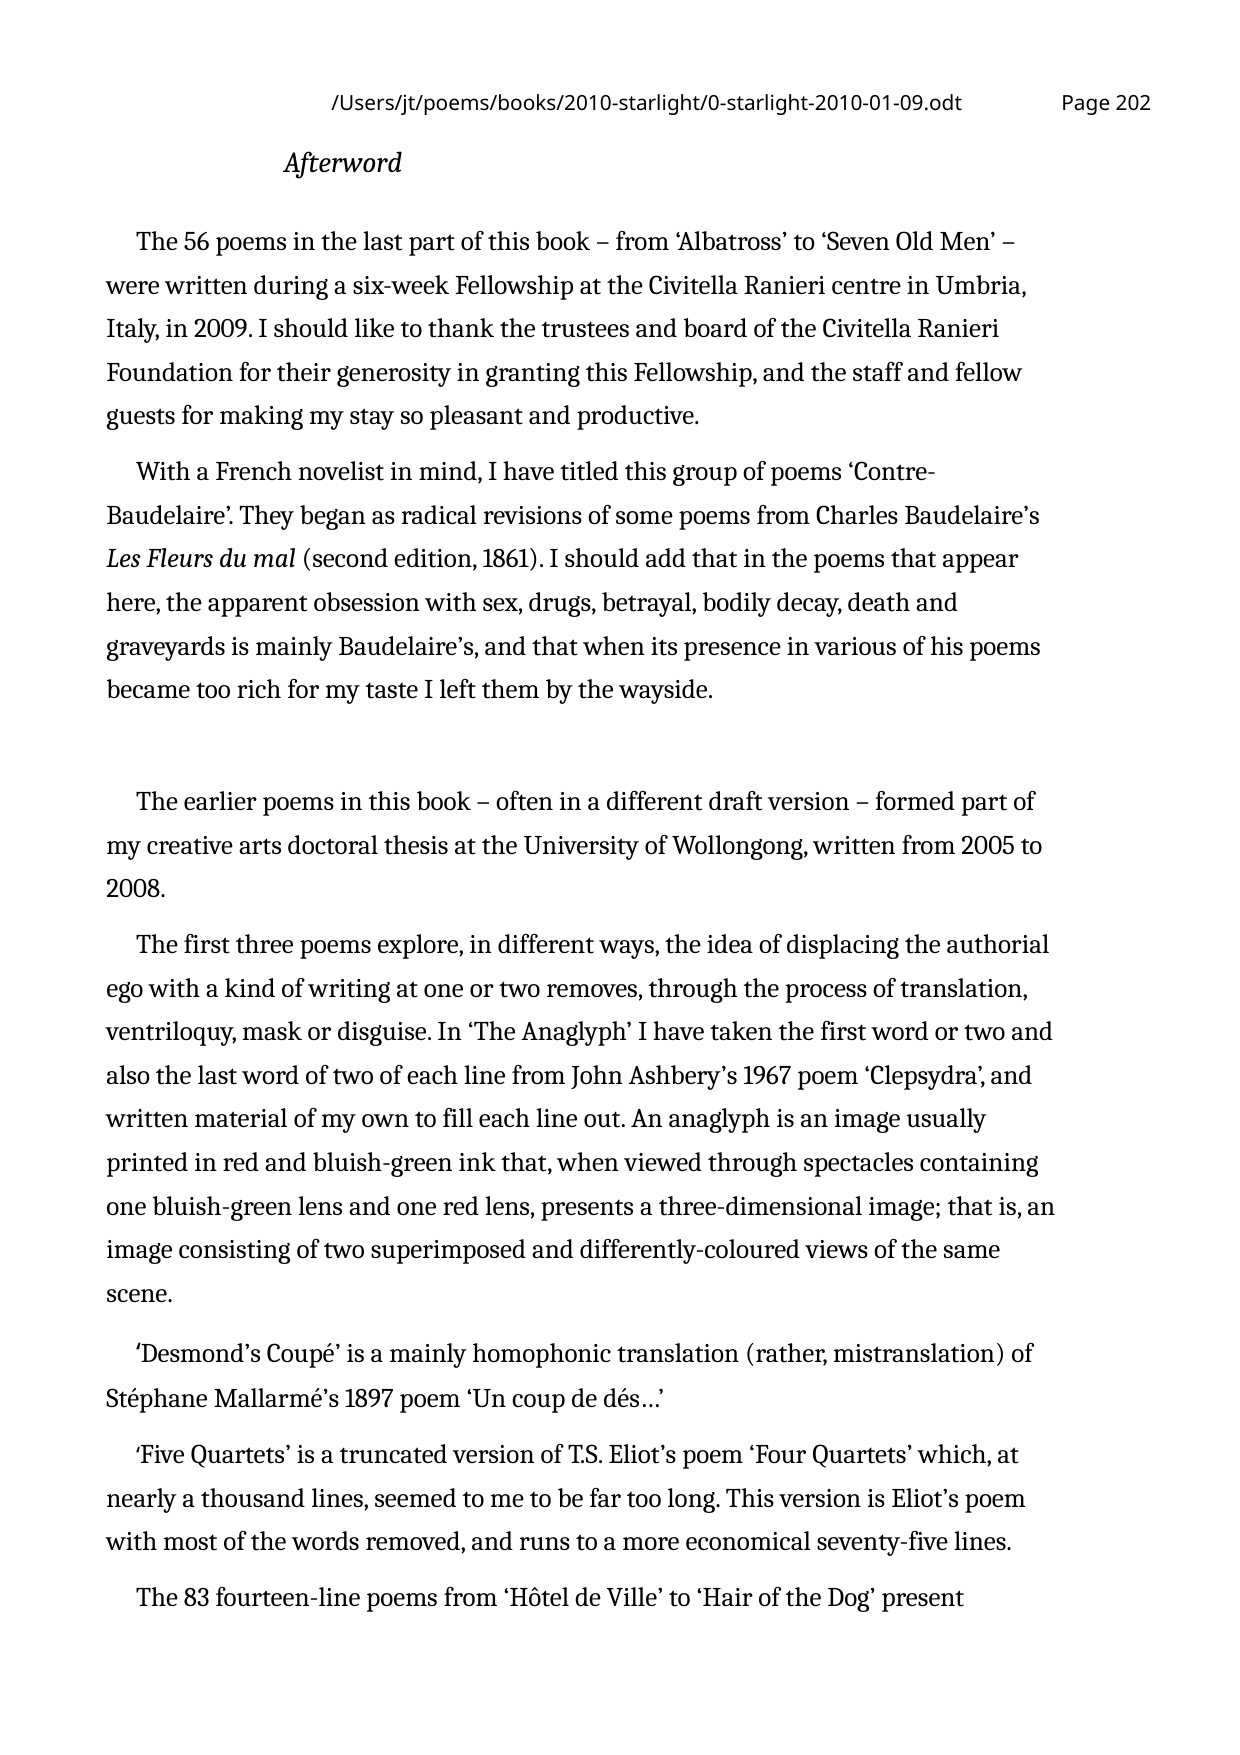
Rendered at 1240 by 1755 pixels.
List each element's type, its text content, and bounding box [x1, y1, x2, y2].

text The 83 fourteen-line poems from ‘Hôtel de Ville’ to ‘Hair of the Dog’ present [106, 1582, 1062, 1613]
text The first three poems explore, in different ways, the idea of displacing the authorial ego with a kind of writing at one or two removes, through the process of translation, ventriloquy, mask or disguise. In ‘The Anaglyph’ I have taken the first word or two and also the last word of two of each line from John Ashbery’s 1967 poem ‘Clepsydra’, and written material of my own to fill each line out. An anaglyph is an image usually printed in red and bluish-green ink that, when viewed through spectacles containing one bluish-green lens and one red lens, presents a three-dimensional image; that is, an image consisting of two superimposed and differently-coloured views of the same scene. [106, 929, 1062, 1309]
text ‘Five Quartets’ is a truncated version of T.S. Eliot’s poem ‘Four Quartets’ which, at nearly a thousand lines, seemed to me to be far too long. This version is Eliot’s poem with most of the words removed, and runs to a more economical seventy-five lines. [106, 1439, 1062, 1557]
title Afterword [283, 146, 1062, 180]
text The earlier poems in this book – often in a different draft version – formed part of my creative arts doctoral thesis at the University of Wollongong, written from 2005 to 2008. [106, 786, 1062, 904]
text ‘Desmond’s Coupé’ is a mainly homophonic translation (rather, mistranslation) of Stéphane Mallarmé’s 1897 poem ‘Un coup de dés…’ [106, 1334, 1062, 1414]
text The 56 poems in the last part of this book – from ‘Albatross’ to ‘Seven Old Men’ – were written during a six-week Fellowship at the Civitella Ranieri centre in Umbria, Italy, in 2009. I should like to thank the trustees and board of the Civitella Ranieri Foundation for their generosity in granting this Fellowship, and the staff and fellow guests for making my stay so pleasant and productive. [106, 226, 1062, 432]
text With a French novelist in mind, I have titled this group of poems ‘Contre-Baudelaire’. They began as radical revisions of some poems from Charles Baudelaire’s Les Fleurs du mal (second edition, 1861). I should add that in the poems that appear here, the apparent obsession with sex, drugs, betrayal, bodily decay, death and graveyards is mainly Baudelaire’s, and that when its presence in various of his poems became too rich for my taste I left them by the wayside. [106, 456, 1062, 705]
